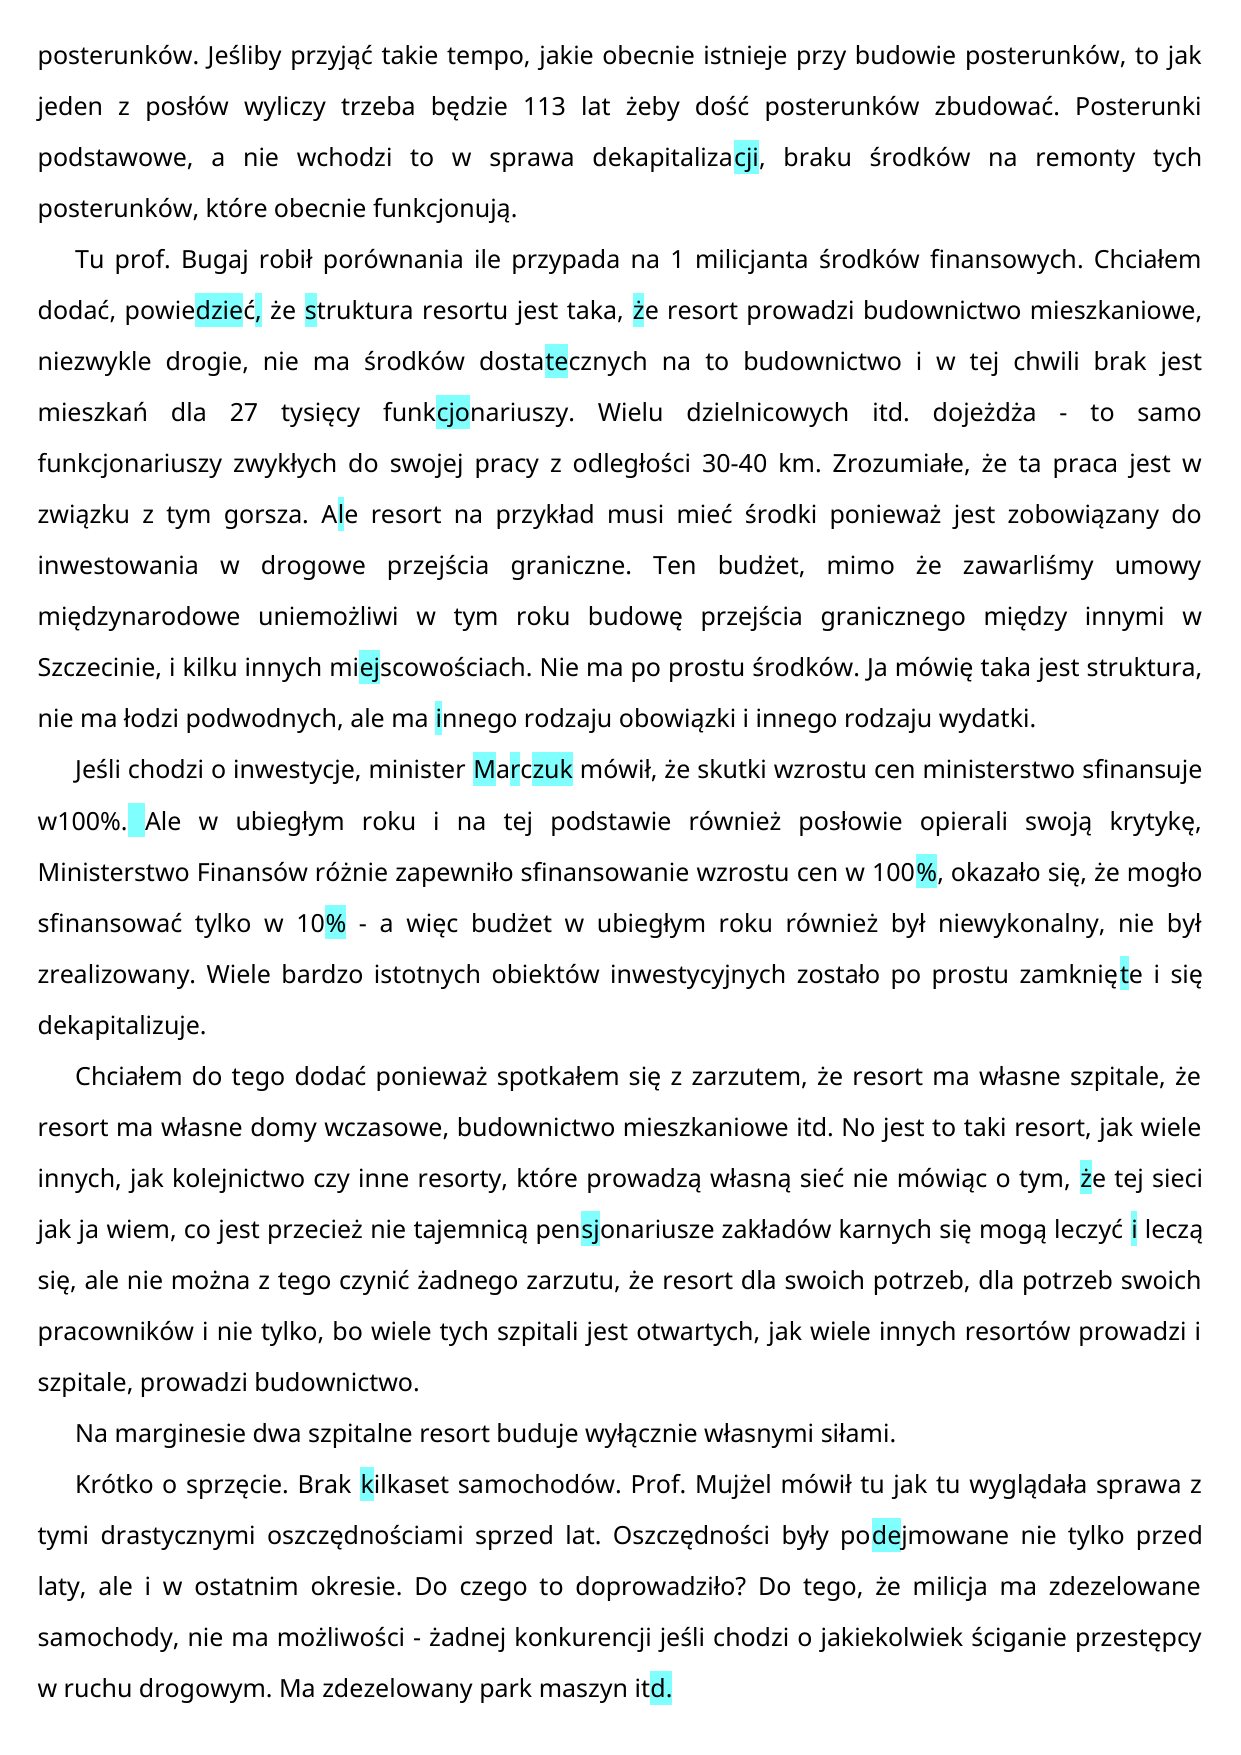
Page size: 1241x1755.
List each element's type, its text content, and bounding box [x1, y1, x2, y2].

text Chciałem do tego dodać ponieważ spotkałem się z zarzutem, że resort ma własne szpitale, że resort ma własne domy wczasowe, budownictwo mieszkaniowe itd. No jest to taki resort, jak wiele innych, jak kolejnictwo czy inne resorty, które prowadzą własną sieć nie mówiąc o tym, że tej sieci jak ja wiem, co jest przecież nie tajemnicą pensjonariusze zakładów karnych się mogą leczyć i leczą się, ale nie można z tego czynić żadnego zarzutu, że resort dla swoich potrzeb, dla potrzeb swoich pracowników i nie tylko, bo wiele tych szpitali jest otwartych, jak wiele innych resortów prowadzi i szpitale, prowadzi budownictwo. [37, 1058, 1203, 1399]
text Krótko o sprzęcie. Brak kilkaset samochodów. Prof. Mujżel mówił tu jak tu wyglądała sprawa z tymi drastycznymi oszczędnościami sprzed lat. Oszczędności były podejmowane nie tylko przed laty, ale i w ostatnim okresie. Do czego to doprowadziło? Do tego, że milicja ma zdezelowane samochody, nie ma możliwości - żadnej konkurencji jeśli chodzi o jakiekolwiek ściganie przestępcy w ruchu drogowym. Ma zdezelowany park maszyn itd. [37, 1467, 1203, 1705]
text Na marginesie dwa szpitalne resort buduje wyłącznie własnymi siłami. [37, 1416, 1203, 1450]
text Tu prof. Bugaj robił porównania ile przypada na 1 milicjanta środków finansowych. Chciałem dodać, powiedzieć, że struktura resortu jest taka, że resort prowadzi budownictwo mieszkaniowe, niezwykle drogie, nie ma środków dostatecznych na to budownictwo i w tej chwili brak jest mieszkań dla 27 tysięcy funkcjonariuszy. Wielu dzielnicowych itd. dojeżdża - to samo funkcjonariuszy zwykłych do swojej pracy z odległości 30-40 km. Zrozumiałe, że ta praca jest w związku z tym gorsza. Ale resort na przykład musi mieć środki ponieważ jest zobowiązany do inwestowania w drogowe przejścia graniczne. Ten budżet, mimo że zawarliśmy umowy międzynarodowe uniemożliwi w tym roku budowę przejścia granicznego między innymi w Szczecinie, i kilku innych miejscowościach. Nie ma po prostu środków. Ja mówię taka jest struktura, nie ma łodzi podwodnych, ale ma innego rodzaju obowiązki i innego rodzaju wydatki. [37, 242, 1203, 735]
text Jeśli chodzi o inwestycje, minister Marczuk mówił, że skutki wzrostu cen ministerstwo sfinansuje w100%. Ale w ubiegłym roku i na tej podstawie również posłowie opierali swoją krytykę, Ministerstwo Finansów różnie zapewniło sfinansowanie wzrostu cen w 100%, okazało się, że mogło sfinansować tylko w 10% - a więc budżet w ubiegłym roku również był niewykonalny, nie był zrealizowany. Wiele bardzo istotnych obiektów inwestycyjnych zostało po prostu zamknięte i się dekapitalizuje. [37, 752, 1203, 1041]
text posterunków. Jeśliby przyjąć takie tempo, jakie obecnie istnieje przy budowie posterunków, to jak jeden z posłów wyliczy trzeba będzie 113 lat żeby dość posterunków zbudować. Posterunki podstawowe, a nie wchodzi to w sprawa dekapitalizacji, braku środków na remonty tych posterunków, które obecnie funkcjonują. [37, 37, 1203, 225]
